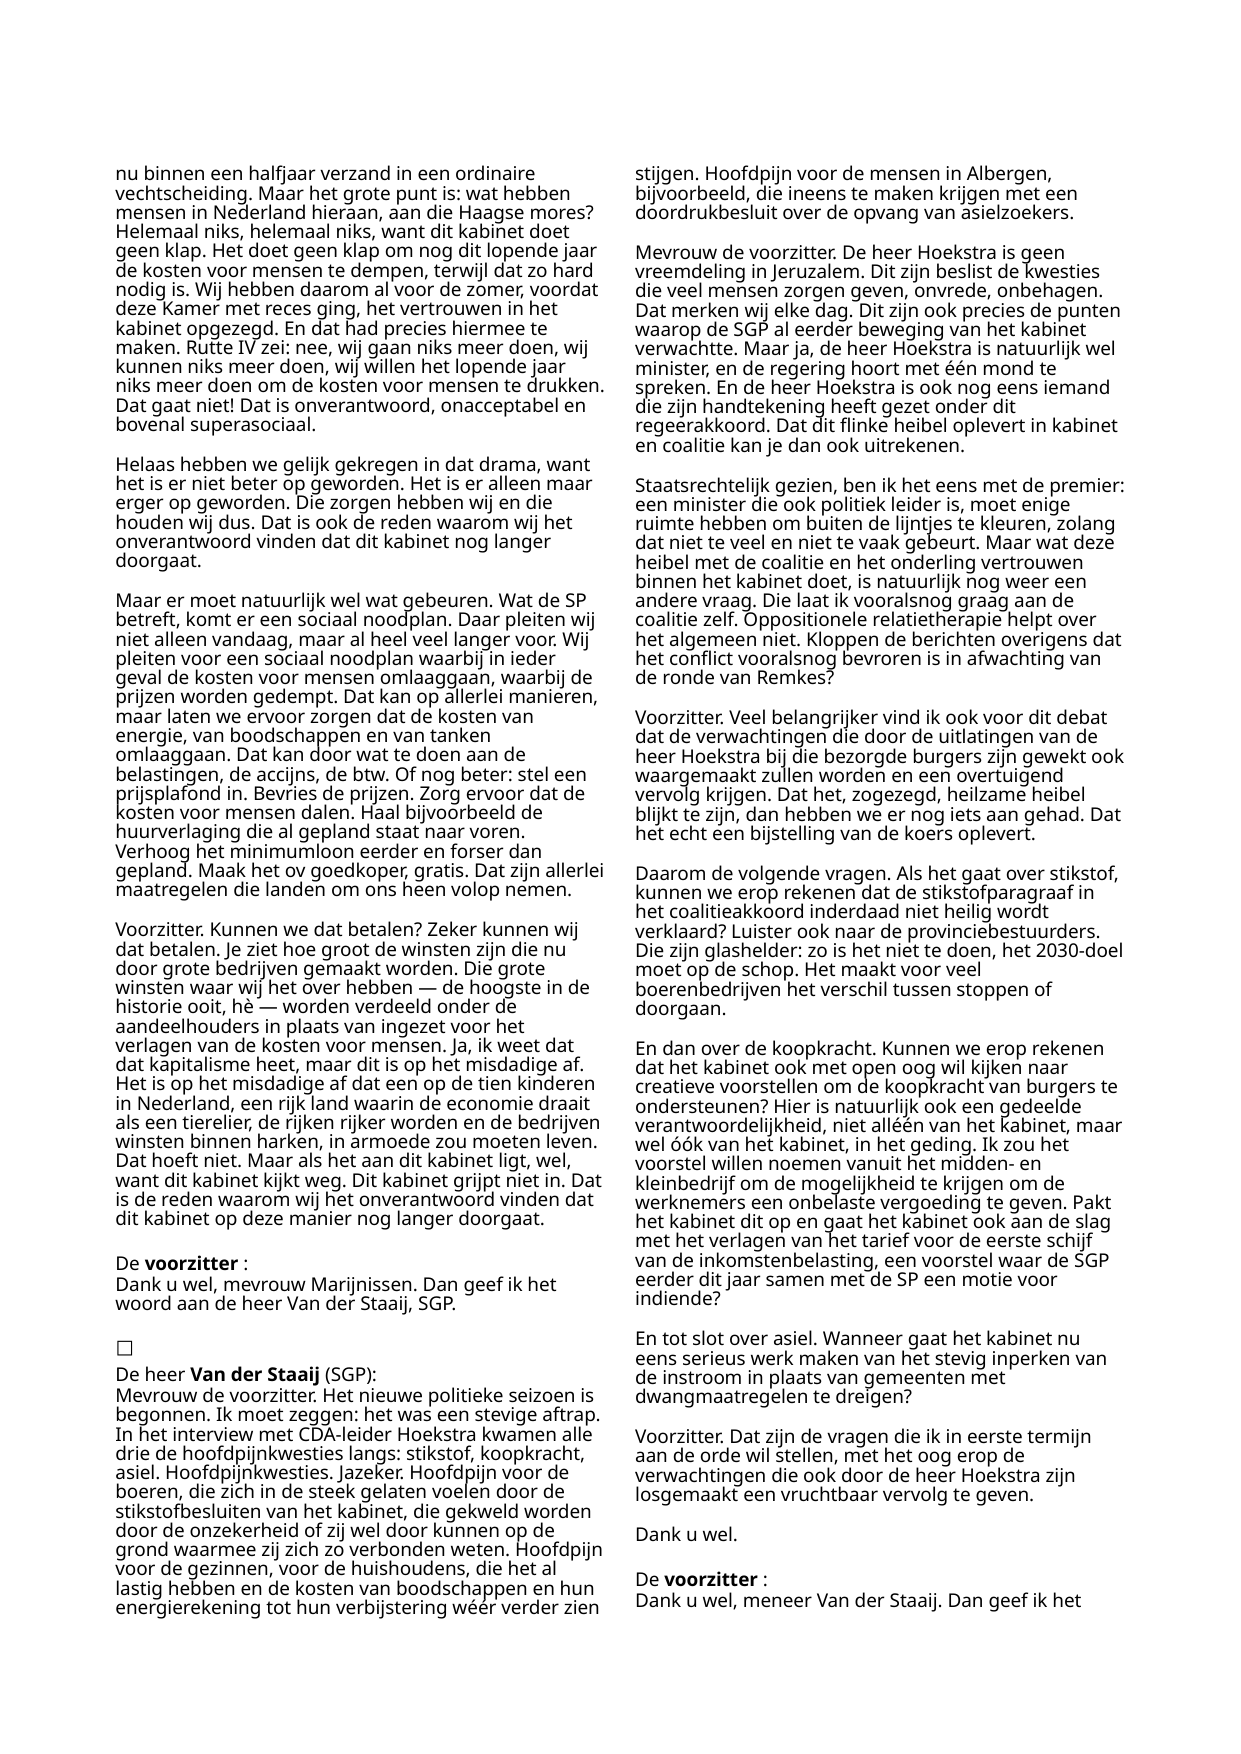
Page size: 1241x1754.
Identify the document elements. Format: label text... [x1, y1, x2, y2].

text En tot slot over asiel. Wanneer gaat het kabinet nu eens serieus werk maken van het stevig inperken van de instroom in plaats van gemeenten met dwangmaatregelen te dreigen? [635, 1330, 1125, 1407]
text Maar er moet natuurlijk wel wat gebeuren. Wat de SP betreft, komt er een sociaal noodplan. Daar pleiten wij niet alleen vandaag, maar al heel veel langer voor. Wij pleiten voor een sociaal noodplan waarbij in ieder geval de kosten voor mensen omlaaggaan, waarbij de prijzen worden gedempt. Dat kan op allerlei manieren, maar laten we ervoor zorgen dat de kosten van energie, van boodschappen en van tanken omlaaggaan. Dat kan door wat te doen aan de belastingen, de accijns, de btw. Of nog beter: stel een prijsplafond in. Bevries de prijzen. Zorg ervoor dat de kosten voor mensen dalen. Haal bijvoorbeeld de huurverlaging die al gepland staat naar voren. Verhoog het minimumloon eerder en forser dan gepland. Maak het ov goedkoper, gratis. Dat zijn allerlei maatregelen die landen om ons heen volop nemen. [115, 592, 605, 901]
text Dank u wel, mevrouw Marijnissen. Dan geef ik het woord aan de heer Van der Staaij, SGP. [115, 1276, 605, 1315]
text De heer Van der Staaij (SGP): [115, 1361, 605, 1387]
text stijgen. Hoofdpijn voor de mensen in Albergen, bijvoorbeeld, die ineens te maken krijgen met een doordrukbesluit over de opvang van asielzoekers. [635, 165, 1125, 223]
text De voorzitter : [115, 1250, 605, 1276]
text Mevrouw de voorzitter. Het nieuwe politieke seizoen is begonnen. Ik moet zeggen: het was een stevige aftrap. In het interview met CDA-leider Hoekstra kwamen alle drie de hoofdpijnkwesties langs: stikstof, koopkracht, asiel. Hoofdpijnkwesties. Jazeker. Hoofdpijn voor de boeren, die zich in de steek gelaten voelen door de stikstofbesluiten van het kabinet, die gekweld worden door de onzekerheid of zij wel door kunnen op de grond waarmee zij zich zo verbonden weten. Hoofdpijn voor de gezinnen, voor de huishoudens, die het al lastig hebben en de kosten van boodschappen en hun energierekening tot hun verbijstering wéér verder zien [115, 1387, 605, 1618]
text Voorzitter. Kunnen we dat betalen? Zeker kunnen wij dat betalen. Je ziet hoe groot de winsten zijn die nu door grote bedrijven gemaakt worden. Die grote winsten waar wij het over hebben — de hoogste in de historie ooit, hè — worden verdeeld onder de aandeelhouders in plaats van ingezet voor het verlagen van de kosten voor mensen. Ja, ik weet dat dat kapitalisme heet, maar dit is op het misdadige af. Het is op het misdadige af dat een op de tien kinderen in Nederland, een rijk land waarin de economie draait als een tierelier, de rijken rijker worden en de bedrijven winsten binnen harken, in armoede zou moeten leven. Dat hoeft niet. Maar als het aan dit kabinet ligt, wel, want dit kabinet kijkt weg. Dit kabinet grijpt niet in. Dat is de reden waarom wij het onverantwoord vinden dat dit kabinet op deze manier nog langer doorgaat. [115, 921, 605, 1229]
text Helaas hebben we gelijk gekregen in dat drama, want het is er niet beter op geworden. Het is er alleen maar erger op geworden. Die zorgen hebben wij en die houden wij dus. Dat is ook de reden waarom wij het onverantwoord vinden dat dit kabinet nog langer doorgaat. [115, 456, 605, 571]
text ⬜ [115, 1336, 605, 1361]
text Dank u wel, meneer Van der Staaij. Dan geef ik het [635, 1592, 1125, 1611]
text Mevrouw de voorzitter. De heer Hoekstra is geen vreemdeling in Jeruzalem. Dit zijn beslist de kwesties die veel mensen zorgen geven, onvrede, onbehagen. Dat merken wij elke dag. Dit zijn ook precies de punten waarop de SGP al eerder beweging van het kabinet verwachtte. Maar ja, de heer Hoekstra is natuurlijk wel minister, en de regering hoort met één mond te spreken. En de heer Hoekstra is ook nog eens iemand die zijn handtekening heeft gezet onder dit regeerakkoord. Dat dit flinke heibel oplevert in kabinet en coalitie kan je dan ook uitrekenen. [635, 244, 1125, 456]
text De voorzitter : [635, 1566, 1125, 1592]
text Voorzitter. Veel belangrijker vind ik ook voor dit debat dat de verwachtingen die door de uitlatingen van de heer Hoekstra bij die bezorgde burgers zijn gewekt ook waargemaakt zullen worden en een overtuigend vervolg krijgen. Dat het, zogezegd, heilzame heibel blijkt te zijn, dan hebben we er nog iets aan gehad. Dat het echt een bijstelling van de koers oplevert. [635, 709, 1125, 844]
text Staatsrechtelijk gezien, ben ik het eens met de premier: een minister die ook politiek leider is, moet enige ruimte hebben om buiten de lijntjes te kleuren, zolang dat niet te veel en niet te vaak gebeurt. Maar wat deze heibel met de coalitie en het onderling vertrouwen binnen het kabinet doet, is natuurlijk nog weer een andere vraag. Die laat ik vooralsnog graag aan de coalitie zelf. Oppositionele relatietherapie helpt over het algemeen niet. Kloppen de berichten overigens dat het conflict vooralsnog bevroren is in afwachting van de ronde van Remkes? [635, 477, 1125, 688]
text Daarom de volgende vragen. Als het gaat over stikstof, kunnen we erop rekenen dat de stikstofparagraaf in het coalitieakkoord inderdaad niet heilig wordt verklaard? Luister ook naar de provinciebestuurders. Die zijn glashelder: zo is het niet te doen, het 2030-doel moet op de schop. Het maakt voor veel boerenbedrijven het verschil tussen stoppen of doorgaan. [635, 865, 1125, 1019]
text Dank u wel. [635, 1526, 1125, 1545]
text En dan over de koopkracht. Kunnen we erop rekenen dat het kabinet ook met open oog wil kijken naar creatieve voorstellen om de koopkracht van burgers te ondersteunen? Hier is natuurlijk ook een gedeelde verantwoordelijkheid, niet alléén van het kabinet, maar wel óók van het kabinet, in het geding. Ik zou het voorstel willen noemen vanuit het midden- en kleinbedrijf om de mogelijkheid te krijgen om de werknemers een onbelaste vergoeding te geven. Pakt het kabinet dit op en gaat het kabinet ook aan de slag met het verlagen van het tarief voor de eerste schijf van de inkomstenbelasting, een voorstel waar de SGP eerder dit jaar samen met de SP een motie voor indiende? [635, 1040, 1125, 1309]
text nu binnen een halfjaar verzand in een ordinaire vechtscheiding. Maar het grote punt is: wat hebben mensen in Nederland hieraan, aan die Haagse mores? Helemaal niks, helemaal niks, want dit kabinet doet geen klap. Het doet geen klap om nog dit lopende jaar de kosten voor mensen te dempen, terwijl dat zo hard nodig is. Wij hebben daarom al voor de zomer, voordat deze Kamer met reces ging, het vertrouwen in het kabinet opgezegd. En dat had precies hiermee te maken. Rutte IV zei: nee, wij gaan niks meer doen, wij kunnen niks meer doen, wij willen het lopende jaar niks meer doen om de kosten voor mensen te drukken. Dat gaat niet! Dat is onverantwoord, onacceptabel en bovenal superasociaal. [115, 165, 605, 435]
text Voorzitter. Dat zijn de vragen die ik in eerste termijn aan de orde wil stellen, met het oog erop de verwachtingen die ook door de heer Hoekstra zijn losgemaakt een vruchtbaar vervolg te geven. [635, 1428, 1125, 1505]
